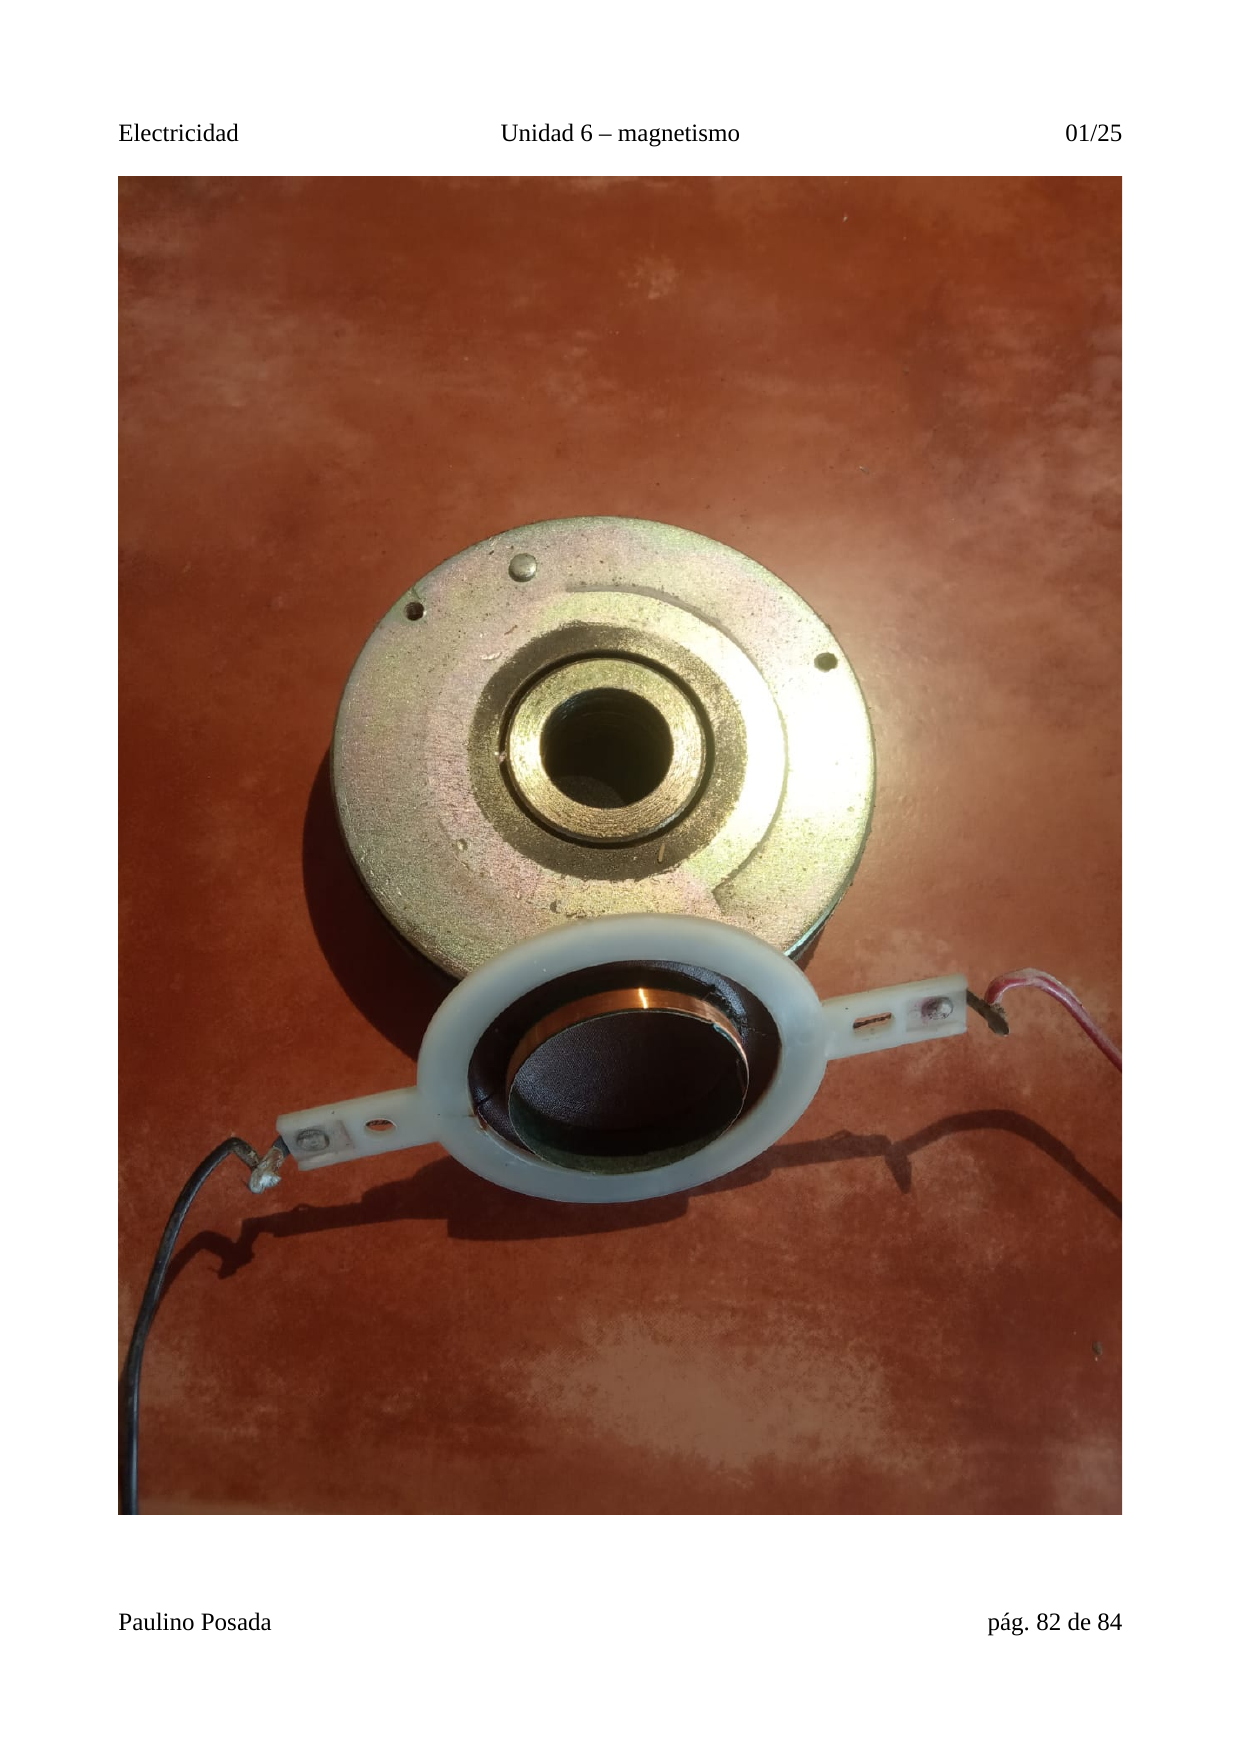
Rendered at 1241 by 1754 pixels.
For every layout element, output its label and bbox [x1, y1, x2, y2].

picture [118, 176, 1123, 1515]
